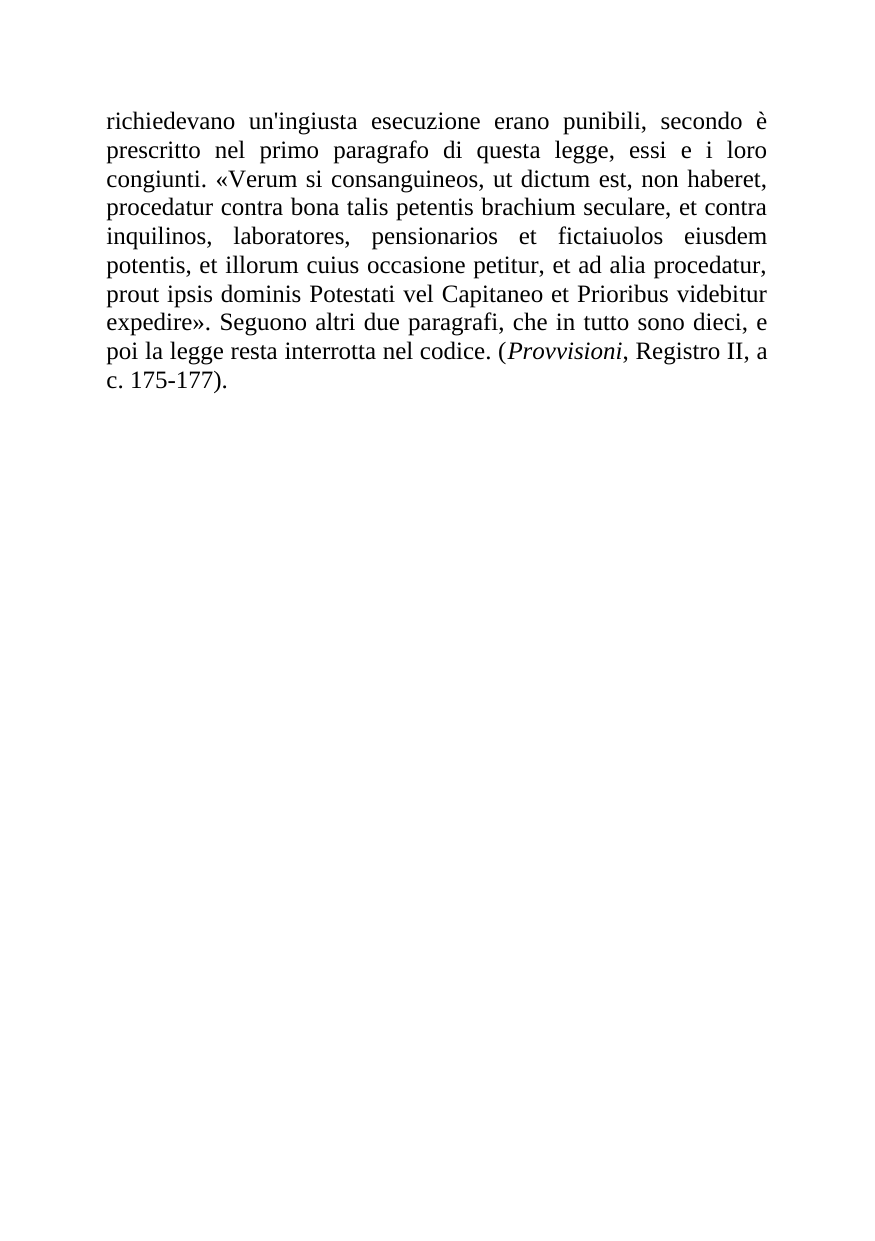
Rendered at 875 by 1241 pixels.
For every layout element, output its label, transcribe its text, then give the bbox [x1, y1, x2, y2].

text richiedevano un'ingiusta esecuzione erano punibili, secondo è prescritto nel primo paragrafo di questa legge, essi e i loro congiunti. «Verum si consanguineos, ut dictum est, non haberet, procedatur contra bona talis petentis brachium seculare, et contra inquilinos, laboratores, pensionarios et fictaiuolos eiusdem potentis, et illorum cuius occasione petitur, et ad alia procedatur, prout ipsis dominis Potestati vel Capitaneo et Prioribus videbitur expedire». Seguono altri due paragrafi, che in tutto sono dieci, e poi la legge resta interrotta nel codice. (Provvisioni, Registro II, a c. 175-177). [106, 106, 768, 394]
